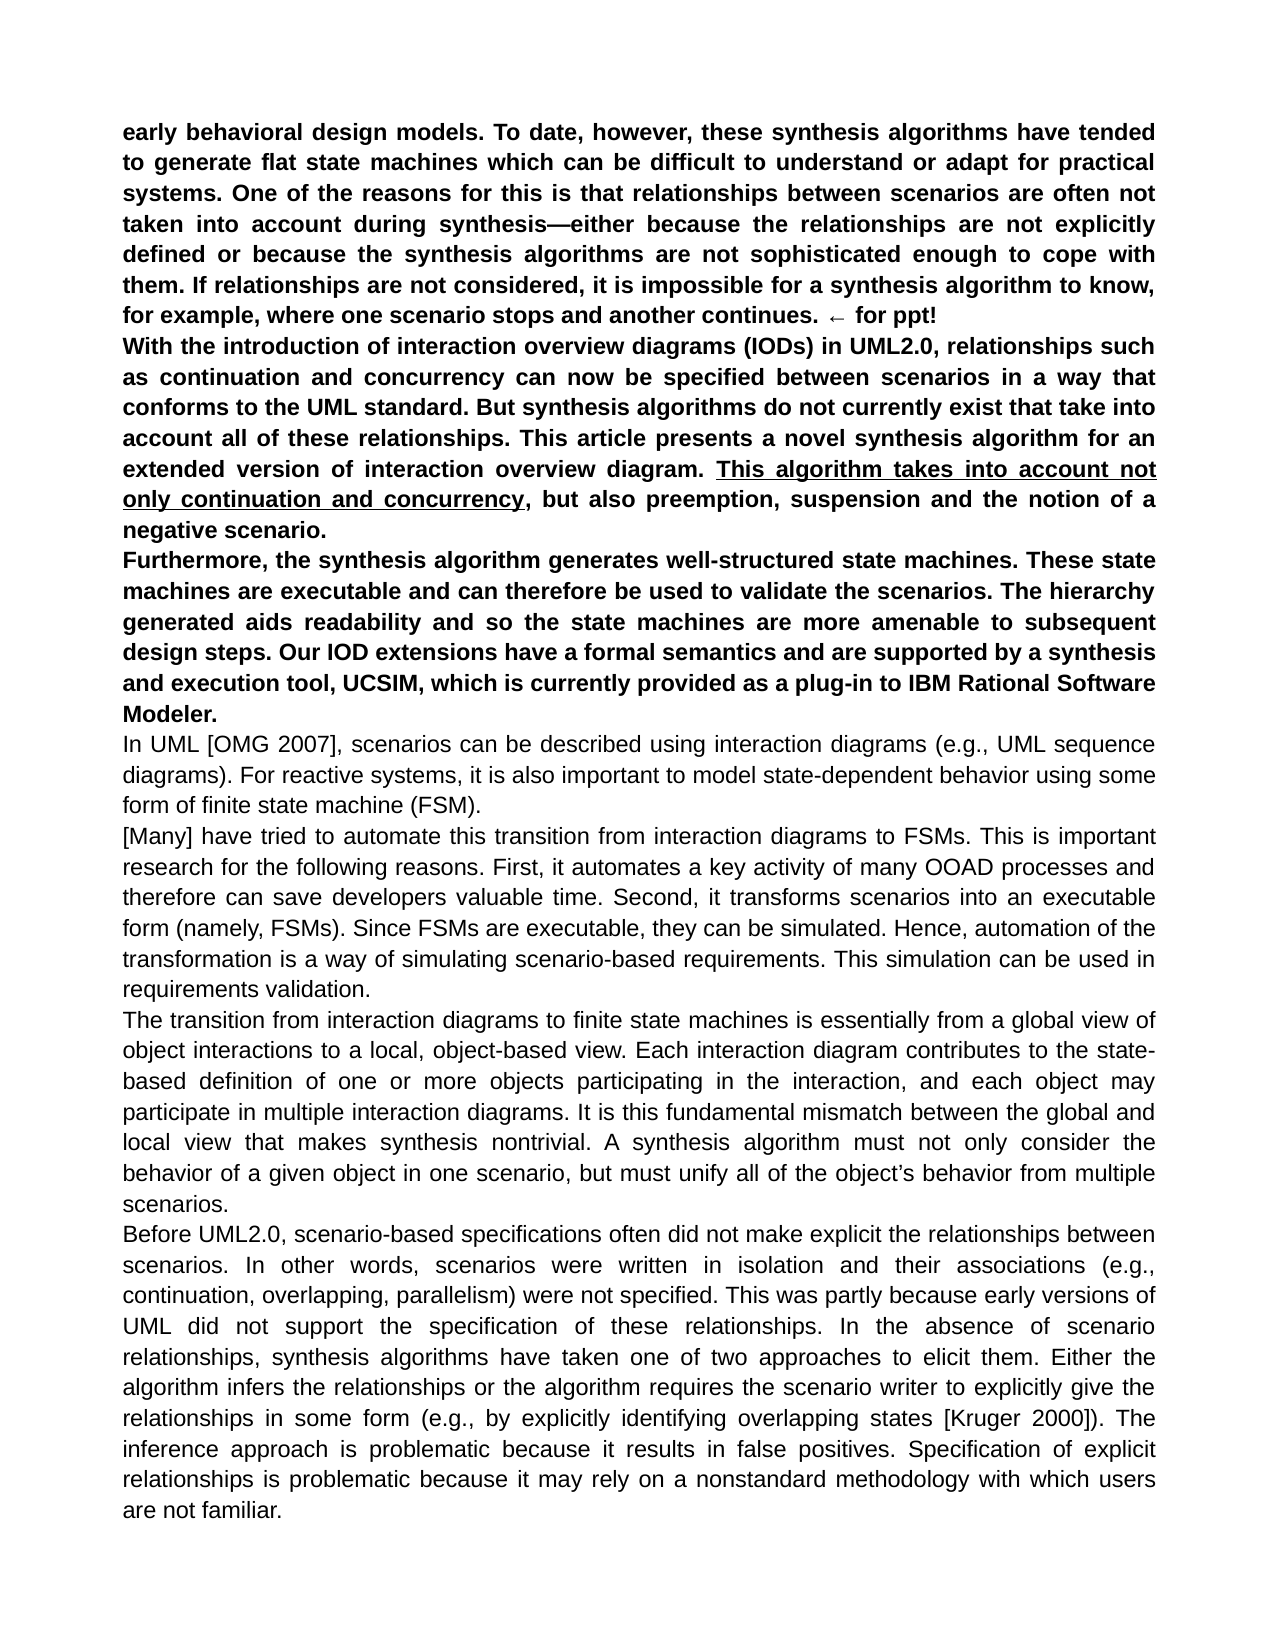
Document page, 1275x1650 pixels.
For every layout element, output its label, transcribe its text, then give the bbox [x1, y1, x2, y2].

text In UML [OMG 2007], scenarios can be described using interaction diagrams (e.g., UML sequence diagrams). For reactive systems, it is also important to model state-dependent behavior using some form of finite state machine (FSM). [122, 731, 1157, 819]
text With the introduction of interaction overview diagrams (IODs) in UML2.0, relationships such as continuation and concurrency can now be specified between scenarios in a way that conforms to the UML standard. But synthesis algorithms do not currently exist that take into account all of these relationships. This article presents a novel synthesis algorithm for an extended version of interaction overview diagram. This algorithm takes into account not only continuation and concurrency, but also preemption, suspension and the notion of a negative scenario. [122, 332, 1157, 543]
text early behavioral design models. To date, however, these synthesis algorithms have tended to generate flat state machines which can be difficult to understand or adapt for practical systems. One of the reasons for this is that relationships between scenarios are often not taken into account during synthesis—either because the relationships are not explicitly defined or because the synthesis algorithms are not sophisticated enough to cope with them. If relationships are not considered, it is impossible for a synthesis algorithm to know, for example, where one scenario stops and another continues. ← for ppt! [122, 118, 1157, 329]
text The transition from interaction diagrams to finite state machines is essentially from a global view of object interactions to a local, object-based view. Each interaction diagram contributes to the state-based definition of one or more objects participating in the interaction, and each object may participate in multiple interaction diagrams. It is this fundamental mismatch between the global and local view that makes synthesis nontrivial. A synthesis algorithm must not only consider the behavior of a given object in one scenario, but must unify all of the object’s behavior from multiple scenarios. [122, 1006, 1157, 1217]
text [Many] have tried to automate this transition from interaction diagrams to FSMs. This is important research for the following reasons. First, it automates a key activity of many OOAD processes and therefore can save developers valuable time. Second, it transforms scenarios into an executable form (namely, FSMs). Since FSMs are executable, they can be simulated. Hence, automation of the transformation is a way of simulating scenario-based requirements. This simulation can be used in requirements validation. [122, 822, 1157, 1002]
text Before UML2.0, scenario-based specifications often did not make explicit the relationships between scenarios. In other words, scenarios were written in isolation and their associations (e.g., continuation, overlapping, parallelism) were not specified. This was partly because early versions of UML did not support the specification of these relationships. In the absence of scenario relationships, synthesis algorithms have taken one of two approaches to elicit them. Either the algorithm infers the relationships or the algorithm requires the scenario writer to explicitly give the relationships in some form (e.g., by explicitly identifying overlapping states [Kruger 2000]). The inference approach is problematic because it results in false positives. Specification of explicit relationships is problematic because it may rely on a nonstandard methodology with which users are not familiar. [122, 1221, 1157, 1523]
text Furthermore, the synthesis algorithm generates well-structured state machines. These state machines are executable and can therefore be used to validate the scenarios. The hierarchy generated aids readability and so the state machines are more amenable to subsequent design steps. Our IOD extensions have a formal semantics and are supported by a synthesis and execution tool, UCSIM, which is currently provided as a plug-in to IBM Rational Software Modeler. [122, 547, 1157, 727]
